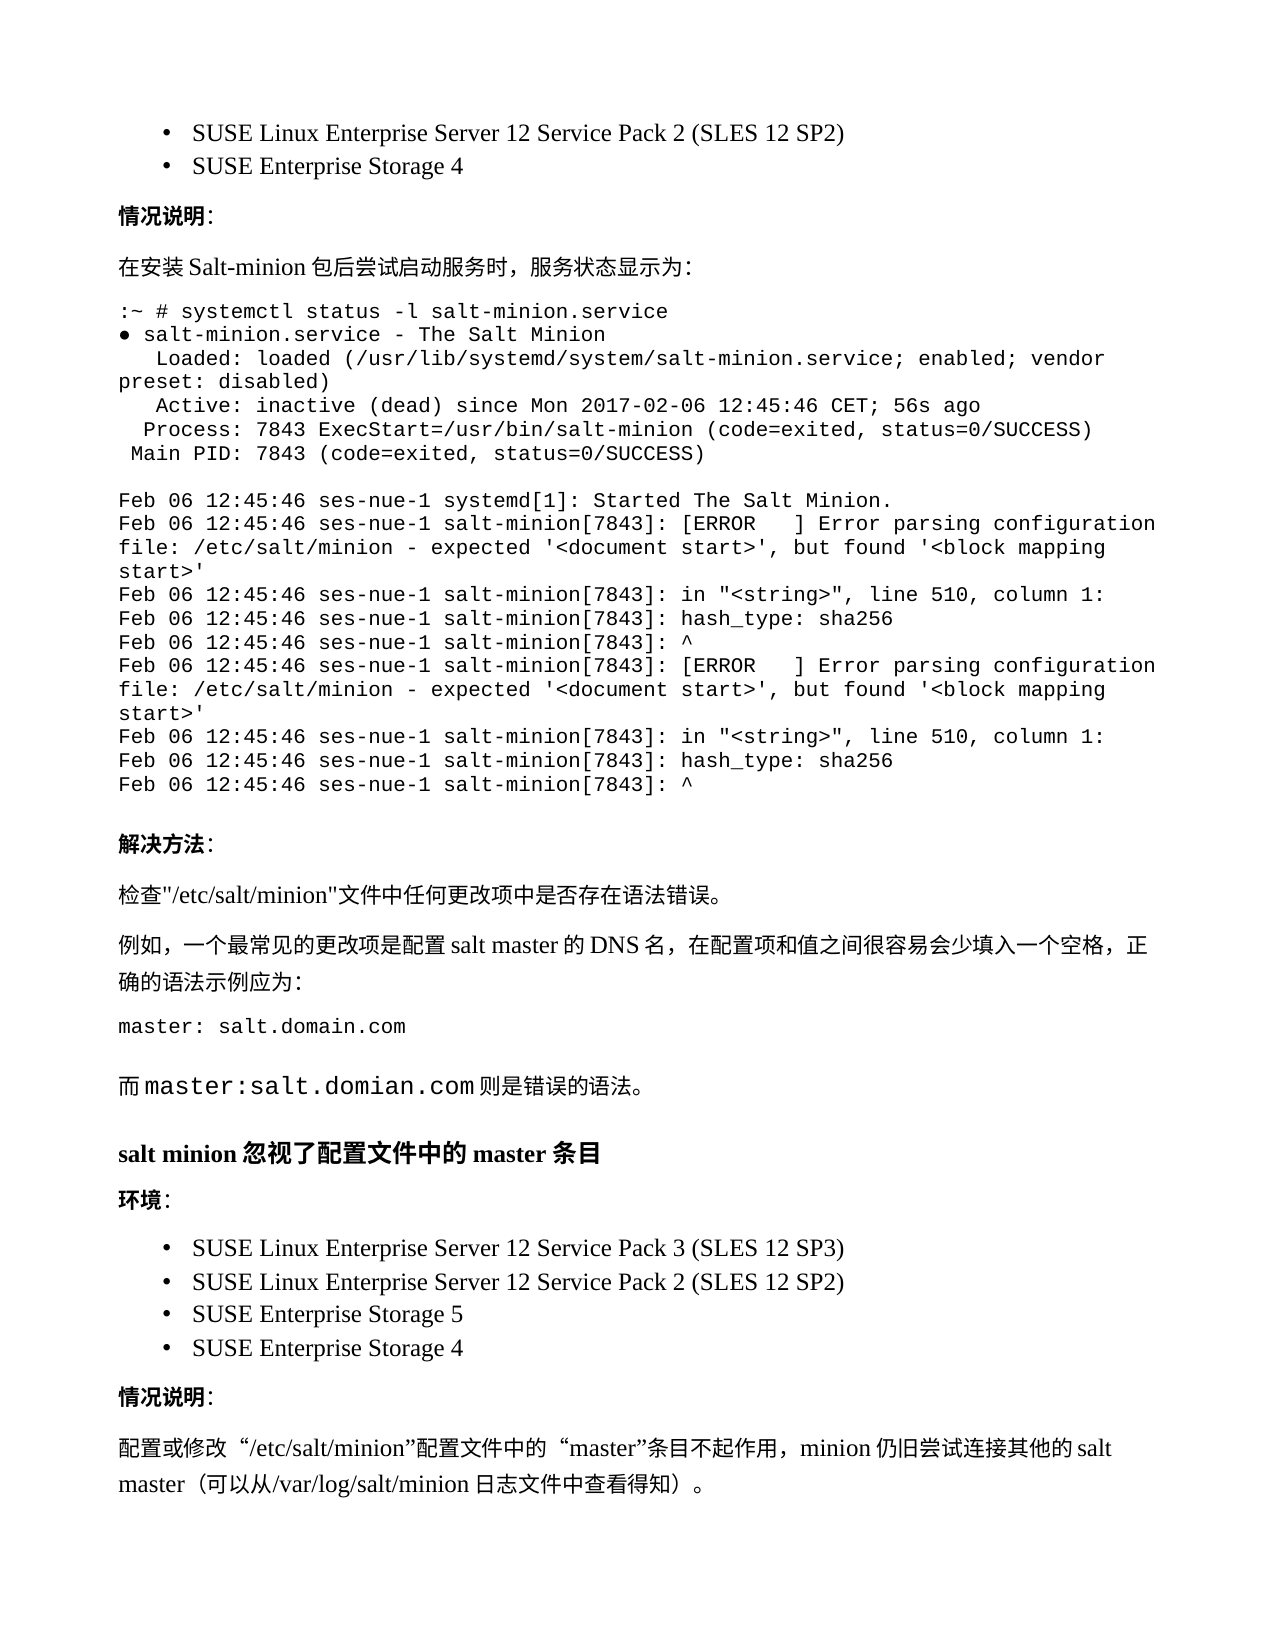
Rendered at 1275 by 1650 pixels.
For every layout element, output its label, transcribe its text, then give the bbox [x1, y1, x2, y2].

text Feb 06 12:45:46 ses-nue-1 salt-minion[7843]: [ERROR ] Error parsing configuration file: /etc/salt/minion - expected '<document start>', but found '<block mapping start>' [118, 655, 1157, 726]
text Feb 06 12:45:46 ses-nue-1 salt-minion[7843]: hash_type: sha256 [118, 608, 1157, 632]
text Feb 06 12:45:46 ses-nue-1 salt-minion[7843]: in "<string>", line 510, column 1: [118, 584, 1157, 608]
text Feb 06 12:45:46 ses-nue-1 systemd[1]: Started The Salt Minion. [118, 490, 1157, 513]
text Feb 06 12:45:46 ses-nue-1 salt-minion[7843]: ^ [118, 773, 1157, 797]
text Feb 06 12:45:46 ses-nue-1 salt-minion[7843]: hash_type: sha256 [118, 750, 1157, 773]
list SUSE Enterprise Storage 5 [162, 1299, 1157, 1328]
list SUSE Linux Enterprise Server 12 Service Pack 3 (SLES 12 SP3) [162, 1233, 1157, 1262]
text Active: inactive (dead) since Mon 2017-02-06 12:45:46 CET; 56s ago [118, 395, 1157, 419]
text 解决方法： [118, 827, 1157, 858]
text Feb 06 12:45:46 ses-nue-1 salt-minion[7843]: [ERROR ] Error parsing configuration file: /etc/salt/minion - expected '<document start>', but found '<block mapping start>' [118, 513, 1157, 584]
text Main PID: 7843 (code=exited, status=0/SUCCESS) [118, 442, 1157, 466]
list SUSE Linux Enterprise Server 12 Service Pack 2 (SLES 12 SP2) [162, 1267, 1157, 1295]
text 情况说明： [118, 1380, 1157, 1412]
list SUSE Linux Enterprise Server 12 Service Pack 2 (SLES 12 SP2) [162, 118, 1157, 147]
text 环境： [118, 1183, 1157, 1214]
text Loaded: loaded (/usr/lib/systemd/system/salt-minion.service; enabled; vendor preset: disabled) [118, 348, 1157, 395]
text Feb 06 12:45:46 ses-nue-1 salt-minion[7843]: ^ [118, 632, 1157, 655]
text master: salt.domain.com [118, 1016, 1157, 1039]
subtitle salt minion忽视了配置文件中的 master 条目 [118, 1134, 1157, 1170]
list SUSE Enterprise Storage 4 [162, 151, 1157, 180]
text Feb 06 12:45:46 ses-nue-1 salt-minion[7843]: in "<string>", line 510, column 1: [118, 726, 1157, 750]
text 例如，一个最常见的更改项是配置salt master的DNS名，在配置项和值之间很容易会少填入一个空格，正确的语法示例应为： [118, 928, 1157, 997]
list SUSE Enterprise Storage 4 [162, 1333, 1157, 1361]
text 而master:salt.domian.com则是错误的语法。 [118, 1069, 1157, 1102]
text 在安装Salt-minion包后尝试启动服务时，服务状态显示为： [118, 250, 1157, 281]
text ● salt-minion.service - The Salt Minion [118, 324, 1157, 348]
text 情况说明： [118, 199, 1157, 230]
text :~ # systemctl status -l salt-minion.service [118, 301, 1157, 324]
text 检查"/etc/salt/minion"文件中任何更改项中是否存在语法错误。 [118, 878, 1157, 909]
text 配置或修改“/etc/salt/minion”配置文件中的“master”条目不起作用，minion仍旧尝试连接其他的salt master（可以从/var/log/salt/minion日志文件中查看得知）。 [118, 1431, 1157, 1499]
text Process: 7843 ExecStart=/usr/bin/salt-minion (code=exited, status=0/SUCCESS) [118, 419, 1157, 442]
